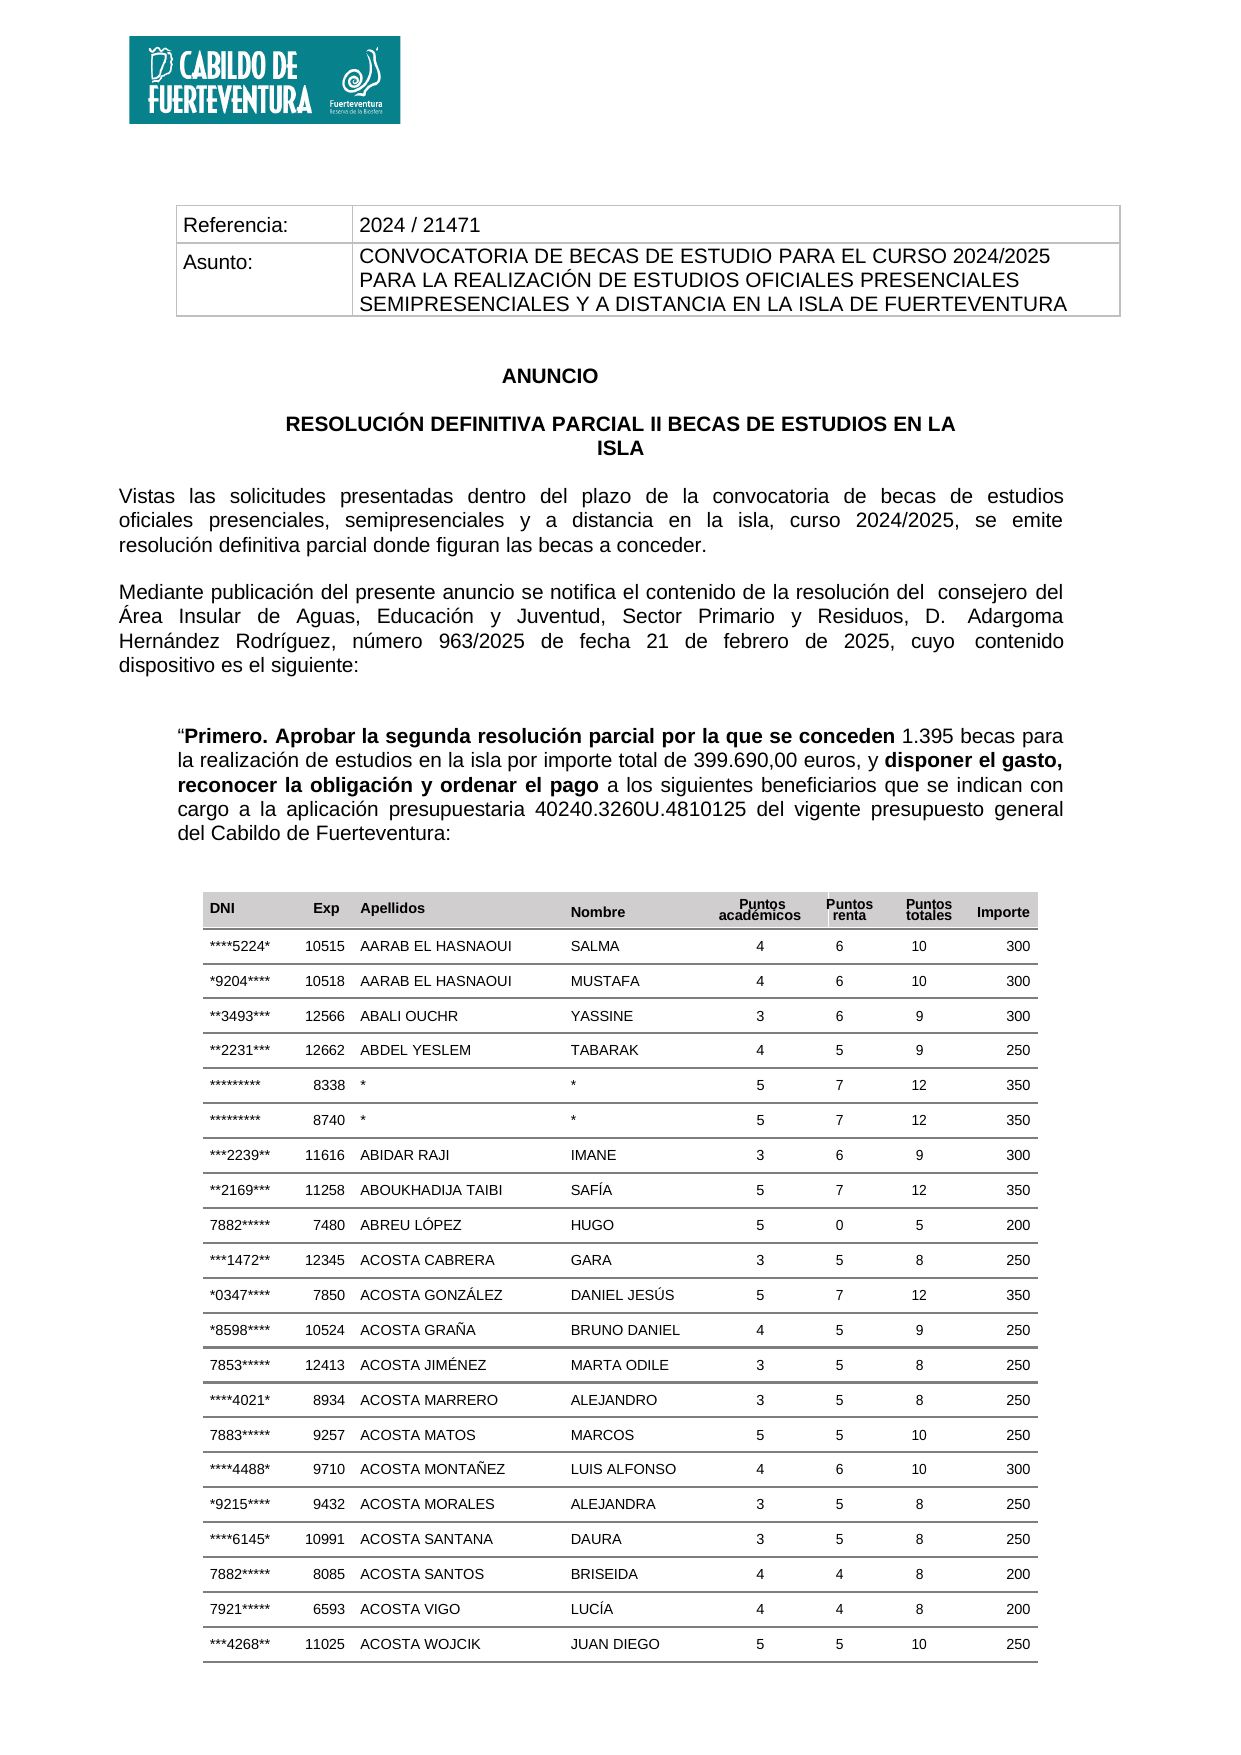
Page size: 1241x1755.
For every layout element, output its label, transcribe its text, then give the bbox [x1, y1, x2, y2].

table_cell LUCÍA 4 [541, 1593, 828, 1626]
table_cell 6 10 300 [829, 1453, 1038, 1486]
table_cell **2231*** [203, 1034, 288, 1067]
table_cell ACOSTA JIMÉNEZ [353, 1349, 541, 1381]
table_cell ABREU LÓPEZ [353, 1209, 541, 1242]
table_cell ********* [203, 1104, 288, 1137]
table_cell 7883***** [203, 1418, 288, 1451]
table_cell 12566 [288, 999, 353, 1032]
table_cell 7882***** [203, 1558, 288, 1591]
table_cell *8598**** [203, 1314, 288, 1346]
table_cell **2169*** [203, 1174, 288, 1207]
table_cell ABOUKHADIJA TAIBI [353, 1174, 541, 1207]
table_cell ***4268** [203, 1628, 288, 1661]
text Mediante publicación del presente anuncio se notifica el contenido de la resolución del consejero del Área Insular de Aguas, Educación y Juventud, Sector Primario y Residuos, D. Adargoma Hernández Rodríguez, número 963/2025 de fecha 21 de febrero de 2025, cuyo contenido dispositivo es el siguiente: [119, 580, 1064, 677]
table_cell 9710 [288, 1453, 353, 1486]
table_cell 9257 [288, 1418, 353, 1451]
table_cell ABIDAR RAJI [353, 1139, 541, 1172]
table_cell YASSINE 3 [541, 999, 828, 1032]
table_cell 10524 [288, 1314, 353, 1346]
table_cell ***1472** [203, 1244, 288, 1277]
table_cell ACOSTA SANTANA [353, 1523, 541, 1556]
table_cell ACOSTA VIGO [353, 1593, 541, 1626]
table_header untos Puntos Importe renta totales [829, 892, 1038, 927]
table_cell 12662 [288, 1034, 353, 1067]
table_cell 5 10 250 [829, 1628, 1038, 1661]
table_cell 7853***** [203, 1349, 288, 1381]
table_cell BRUNO DANIEL 4 [541, 1314, 828, 1346]
table_cell 7921***** [203, 1593, 288, 1626]
table_cell ACOSTA GONZÁLEZ [353, 1279, 541, 1312]
table_cell BRISEIDA 4 [541, 1558, 828, 1591]
table_cell SALMA 4 [541, 930, 828, 962]
table_cell 7480 [288, 1209, 353, 1242]
table_cell ACOSTA MATOS [353, 1418, 541, 1451]
table_cell 11258 [288, 1174, 353, 1207]
table_cell ABDEL YESLEM [353, 1034, 541, 1067]
table_cell 7850 [288, 1279, 353, 1312]
table_cell 7 12 350 [829, 1174, 1038, 1207]
table_header Referencia: [177, 206, 352, 242]
table_cell 6 10 300 [829, 930, 1038, 962]
table_cell ********* [203, 1069, 288, 1102]
table_cell 5 8 250 [829, 1384, 1038, 1416]
table_cell 5 8 250 [829, 1523, 1038, 1556]
table_cell * [353, 1104, 541, 1137]
table_cell 7 12 350 [829, 1069, 1038, 1102]
table_cell 5 8 250 [829, 1349, 1038, 1381]
table_cell ****4488* [203, 1453, 288, 1486]
table_cell 6 9 300 [829, 1139, 1038, 1172]
table_header Exp [288, 892, 353, 927]
table_cell 8934 [288, 1384, 353, 1416]
text “Primero. Aprobar la segunda resolución parcial por la que se conceden 1.395 becas para la realización de estudios en la isla por importe total de 399.690,00 euros, y disponer el gasto, reconocer la obligación y ordenar el pago a los siguientes beneficiarios que se indican con cargo a la aplicación presupuestaria 40240.3260U.4810125 del vigente presupuesto general del Cabildo de Fuerteventura: [177, 724, 1064, 845]
table_cell 11616 [288, 1139, 353, 1172]
table_cell * 5 [541, 1069, 828, 1102]
table_cell ****5224* [203, 930, 288, 962]
table_header DNI [203, 892, 288, 927]
table_cell DAURA 3 [541, 1523, 828, 1556]
table_cell 5 8 250 [829, 1488, 1038, 1521]
table_cell * [353, 1069, 541, 1102]
table_cell MARCOS 5 [541, 1418, 828, 1451]
table_cell 6 9 300 [829, 999, 1038, 1032]
table_cell 11025 [288, 1628, 353, 1661]
table_cell ACOSTA CABRERA [353, 1244, 541, 1277]
table_cell DANIEL JESÚS 5 [541, 1279, 828, 1312]
table_cell Asunto: [177, 244, 352, 315]
table_cell IMANE 3 [541, 1139, 828, 1172]
table_cell GARA 3 [541, 1244, 828, 1277]
table_cell ABALI OUCHR [353, 999, 541, 1032]
table_cell 9432 [288, 1488, 353, 1521]
table_cell ACOSTA MORALES [353, 1488, 541, 1521]
table_cell ACOSTA SANTOS [353, 1558, 541, 1591]
table_cell 7 12 350 [829, 1279, 1038, 1312]
table_cell TABARAK 4 [541, 1034, 828, 1067]
table_cell MUSTAFA 4 [541, 965, 828, 997]
table_cell ACOSTA MARRERO [353, 1384, 541, 1416]
table_cell ALEJANDRA 3 [541, 1488, 828, 1521]
table_cell 12345 [288, 1244, 353, 1277]
table_cell 5 8 250 [829, 1244, 1038, 1277]
table_header Apellidos [353, 892, 541, 927]
table_cell 8740 [288, 1104, 353, 1137]
text RESOLUCIÓN DEFINITIVA PARCIAL II BECAS DE ESTUDIOS EN LA ISLA [259, 412, 982, 460]
table_cell ACOSTA GRAÑA [353, 1314, 541, 1346]
subtitle ANUNCIO [119, 364, 981, 388]
text Vistas las solicitudes presentadas dentro del plazo de la convocatoria de becas de estudios oficiales presenciales, semipresenciales y a distancia en la isla, curso 2024/2025, se emite resolución definitiva parcial donde figuran las becas a conceder. [119, 484, 1064, 556]
table_cell 8085 [288, 1558, 353, 1591]
table_cell SAFÍA 5 [541, 1174, 828, 1207]
table_cell AARAB EL HASNAOUI [353, 930, 541, 962]
table_cell JUAN DIEGO 5 [541, 1628, 828, 1661]
table_header 2024 / 21471 [353, 206, 1119, 242]
table_cell LUIS ALFONSO 4 [541, 1453, 828, 1486]
table_cell **3493*** [203, 999, 288, 1032]
table_cell *0347**** [203, 1279, 288, 1312]
table_cell 6 10 300 [829, 965, 1038, 997]
table_cell 10518 [288, 965, 353, 997]
table_cell AARAB EL HASNAOUI [353, 965, 541, 997]
table_cell 5 9 250 [829, 1034, 1038, 1067]
table_cell ***2239** [203, 1139, 288, 1172]
table_cell 10991 [288, 1523, 353, 1556]
table_cell 4 8 200 [829, 1558, 1038, 1591]
table_cell CONVOCATORIA DE BECAS DE ESTUDIO PARA EL CURSO 2024/2025 PARA LA REALIZACIÓN DE ESTUDIOS OFICIALES PRESENCIALES SEMIPRESENCIALES Y A DISTANCIA EN LA ISLA DE FUERTEVENTURA [353, 244, 1119, 315]
table_cell ACOSTA WOJCIK [353, 1628, 541, 1661]
table_cell 6593 [288, 1593, 353, 1626]
table_cell ****4021* [203, 1384, 288, 1416]
table_cell MARTA ODILE 3 [541, 1349, 828, 1381]
table_cell 5 10 250 [829, 1418, 1038, 1451]
table_cell 0 5 200 [829, 1209, 1038, 1242]
table_cell *9215**** [203, 1488, 288, 1521]
table_cell ALEJANDRO 3 [541, 1384, 828, 1416]
table_cell 8338 [288, 1069, 353, 1102]
table_cell ACOSTA MONTAÑEZ [353, 1453, 541, 1486]
table_cell 4 8 200 [829, 1593, 1038, 1626]
table_cell 12413 [288, 1349, 353, 1381]
table_cell HUGO 5 [541, 1209, 828, 1242]
table_cell 7 12 350 [829, 1104, 1038, 1137]
table_cell 7882***** [203, 1209, 288, 1242]
table_cell * 5 [541, 1104, 828, 1137]
table_cell 5 9 250 [829, 1314, 1038, 1346]
table_cell *9204**** [203, 965, 288, 997]
table_cell ****6145* [203, 1523, 288, 1556]
table_cell 10515 [288, 930, 353, 962]
table_header Nombre Puntos P académicos [541, 892, 828, 927]
